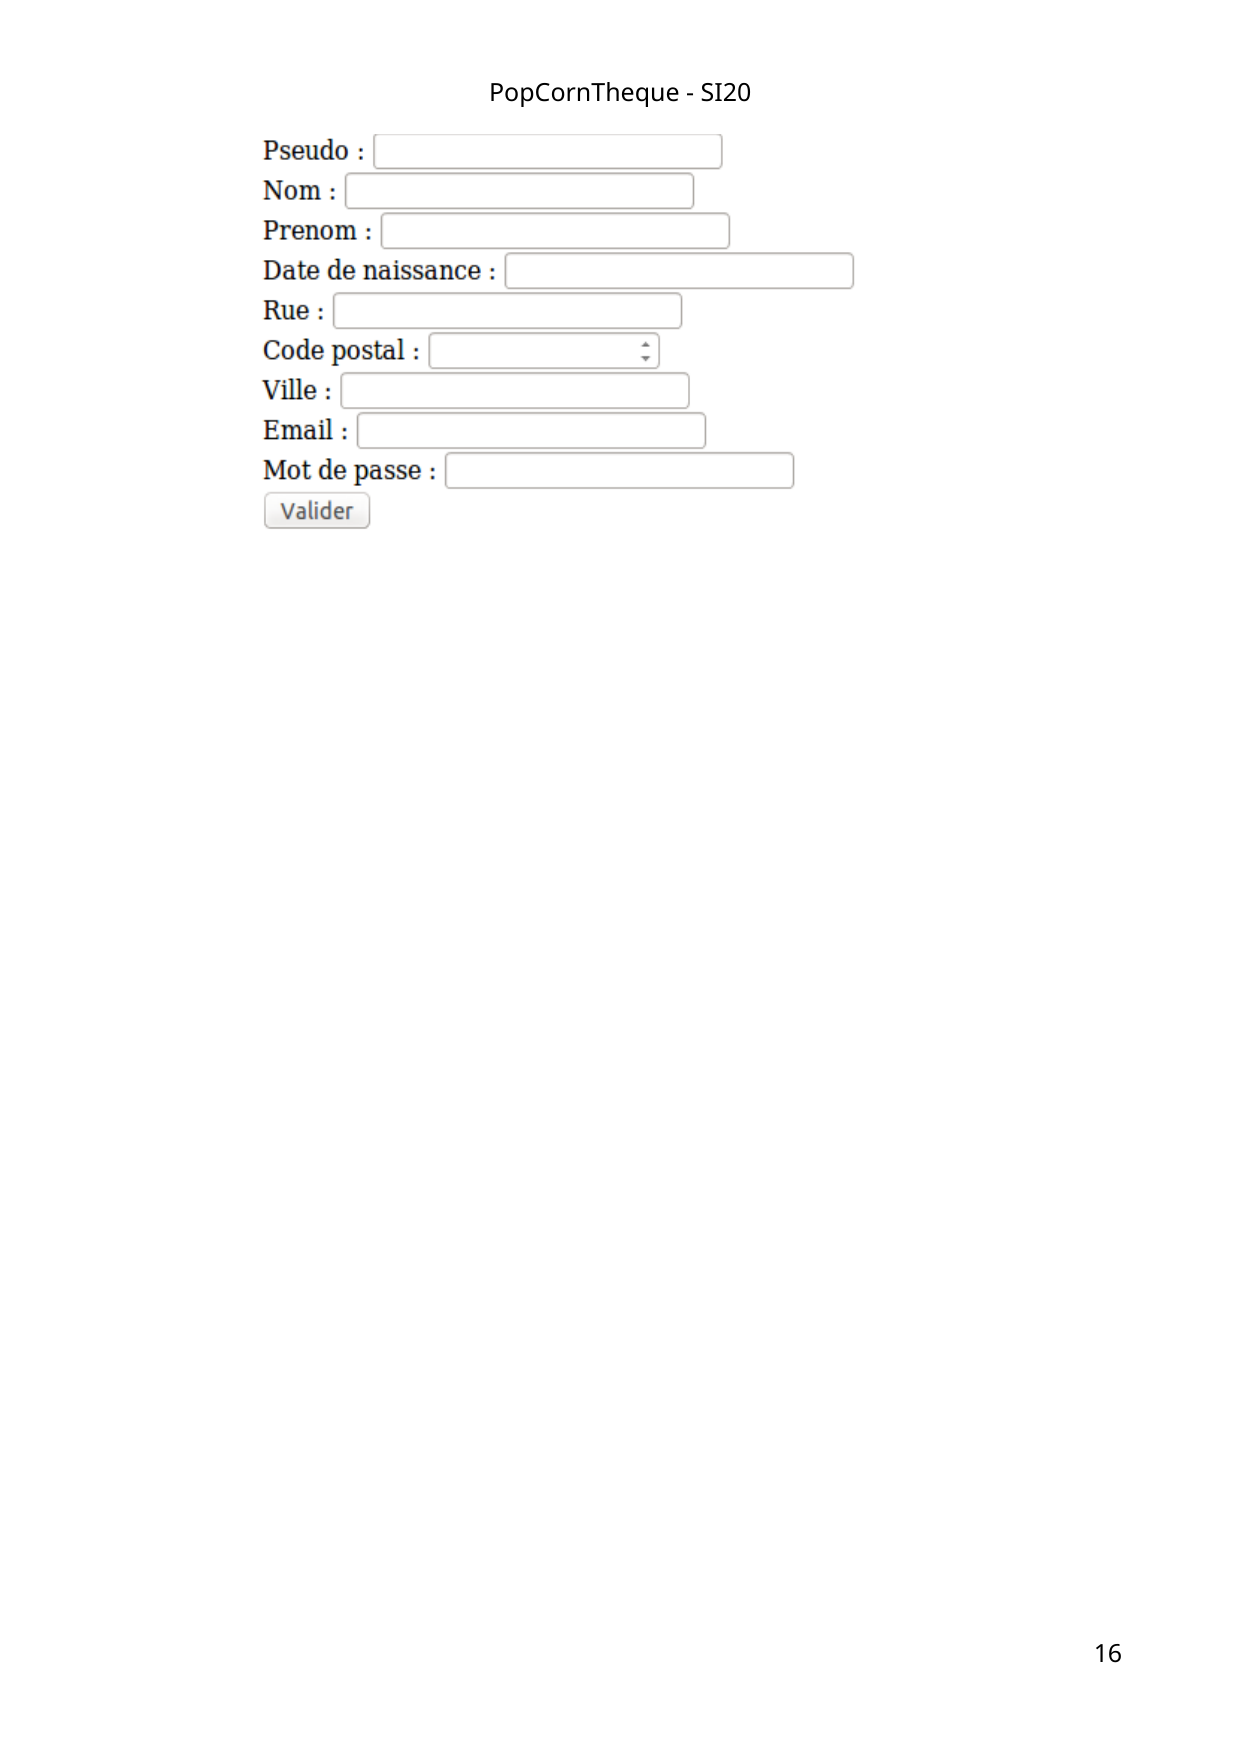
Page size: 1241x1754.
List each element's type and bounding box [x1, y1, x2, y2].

picture [251, 134, 910, 569]
